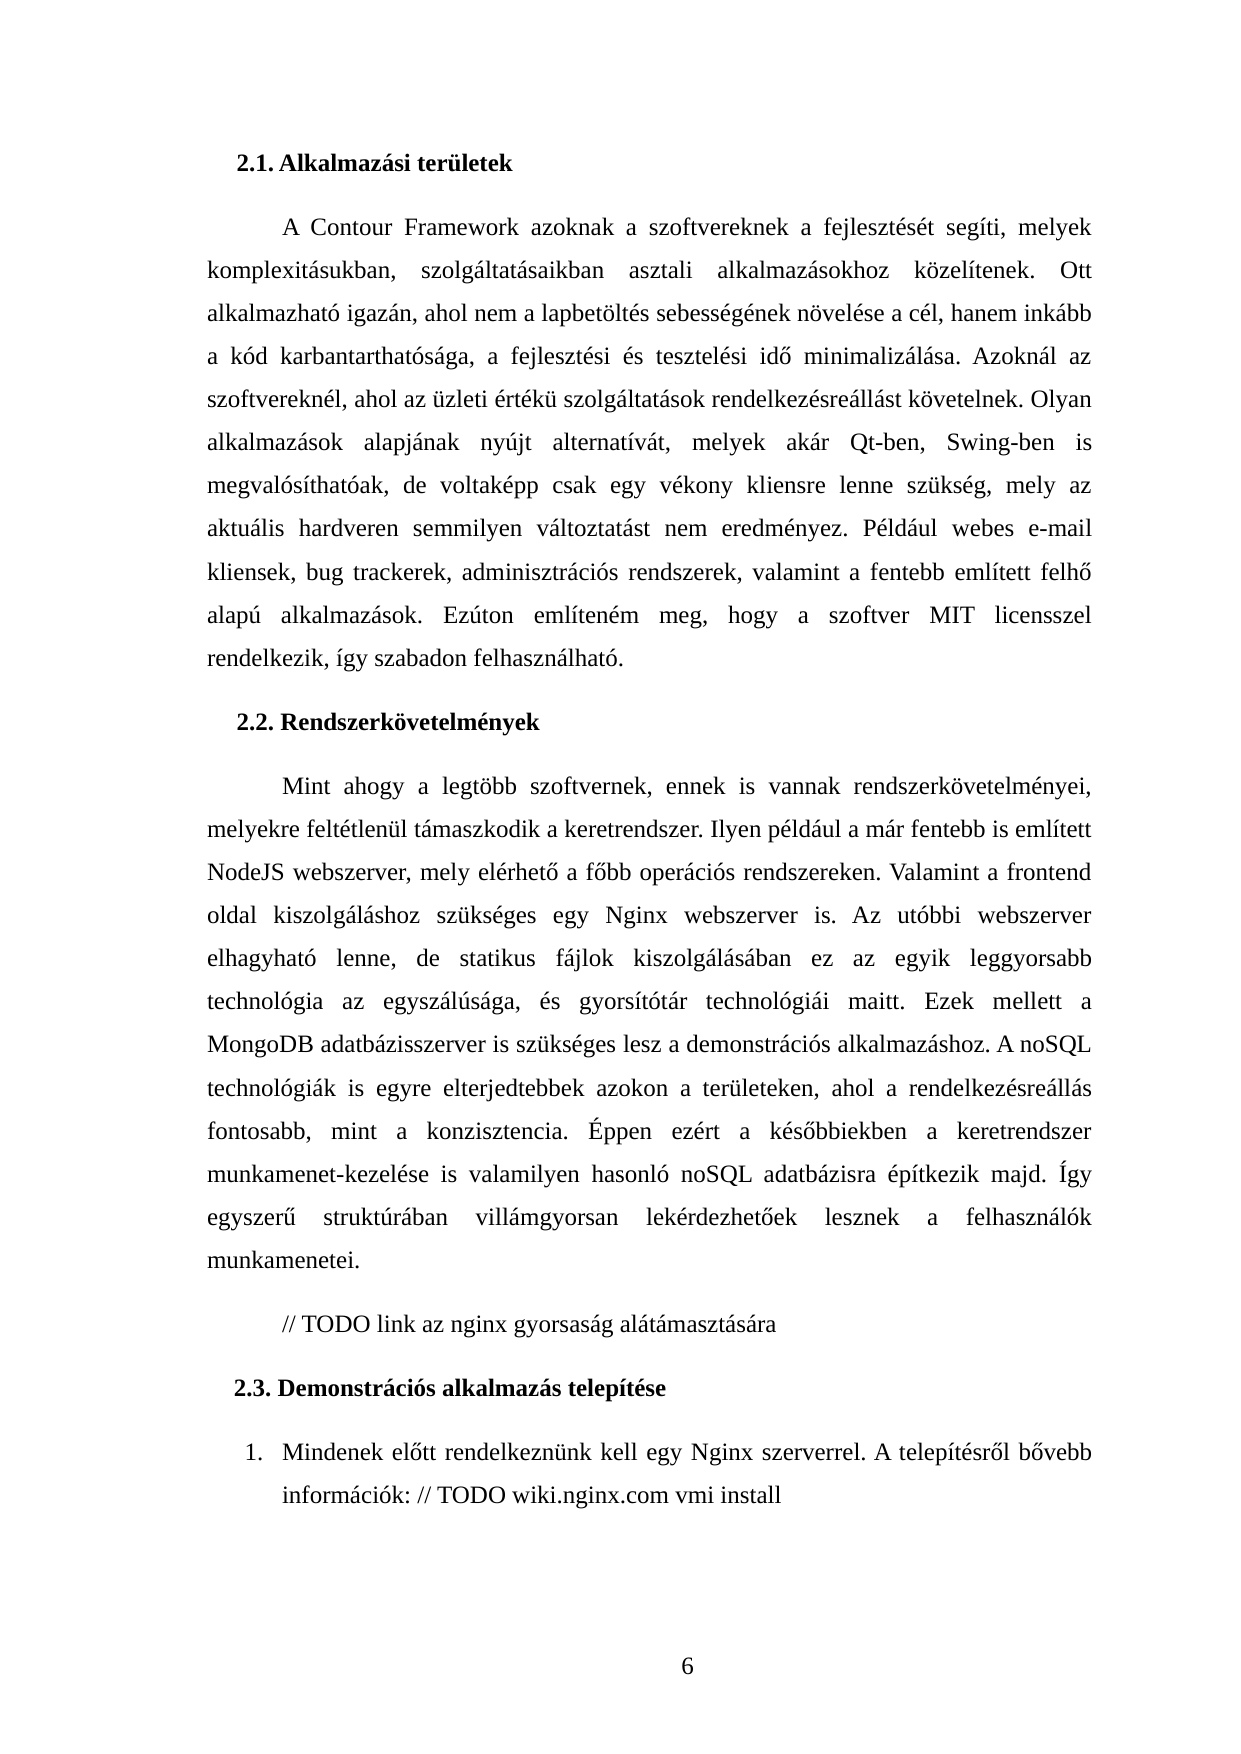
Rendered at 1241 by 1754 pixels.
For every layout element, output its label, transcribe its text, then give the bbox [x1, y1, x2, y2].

subtitle 2.2. Rendszerkövetelmények [207, 707, 1092, 736]
text Mint ahogy a legtöbb szoftvernek, ennek is vannak rendszerkövetelményei, melyekre feltétlenül támaszkodik a keretrendszer. Ilyen például a már fentebb is említett NodeJS webszerver, mely elérhető a főbb operációs rendszereken. Valamint a frontend oldal kiszolgáláshoz szükséges egy Nginx webszerver is. Az utóbbi webszerver elhagyható lenne, de statikus fájlok kiszolgálásában ez az egyik leggyorsabb technológia az egyszálúsága, és gyorsítótár technológiái maitt. Ezek mellett a MongoDB adatbázisszerver is szükséges lesz a demonstrációs alkalmazáshoz. A noSQL technológiák is egyre elterjedtebbek azokon a területeken, ahol a rendelkezésreállás fontosabb, mint a konzisztencia. Éppen ezért a későbbiekben a keretrendszer munkamenet-kezelése is valamilyen hasonló noSQL adatbázisra építkezik majd. Így egyszerű struktúrában villámgyorsan lekérdezhetőek lesznek a felhasználók munkamenetei. [207, 771, 1092, 1274]
text A Contour Framework azoknak a szoftvereknek a fejlesztését segíti, melyek komplexitásukban, szolgáltatásaikban asztali alkalmazásokhoz közelítenek. Ott alkalmazható igazán, ahol nem a lapbetöltés sebességének növelése a cél, hanem inkább a kód karbantarthatósága, a fejlesztési és tesztelési idő minimalizálása. Azoknál az szoftvereknél, ahol az üzleti értékü szolgáltatások rendelkezésreállást követelnek. Olyan alkalmazások alapjának nyújt alternatívát, melyek akár Qt-ben, Swing-ben is megvalósíthatóak, de voltaképp csak egy vékony kliensre lenne szükség, mely az aktuális hardveren semmilyen változtatást nem eredményez. Például webes e-mail kliensek, bug trackerek, adminisztrációs rendszerek, valamint a fentebb említett felhő alapú alkalmazások. Ezúton említeném meg, hogy a szoftver MIT licensszel rendelkezik, így szabadon felhasználható. [207, 212, 1092, 672]
subtitle 2.1. Alkalmazási területek [207, 148, 1092, 176]
list Mindenek előtt rendelkeznünk kell egy Nginx szerverrel. A telepítésről bővebb információk: // TODO wiki.nginx.com vmi install [244, 1437, 1092, 1509]
text // TODO link az nginx gyorsaság alátámasztására [207, 1309, 1092, 1338]
subtitle 2.3. Demonstrációs alkalmazás telepítése [207, 1373, 1092, 1402]
